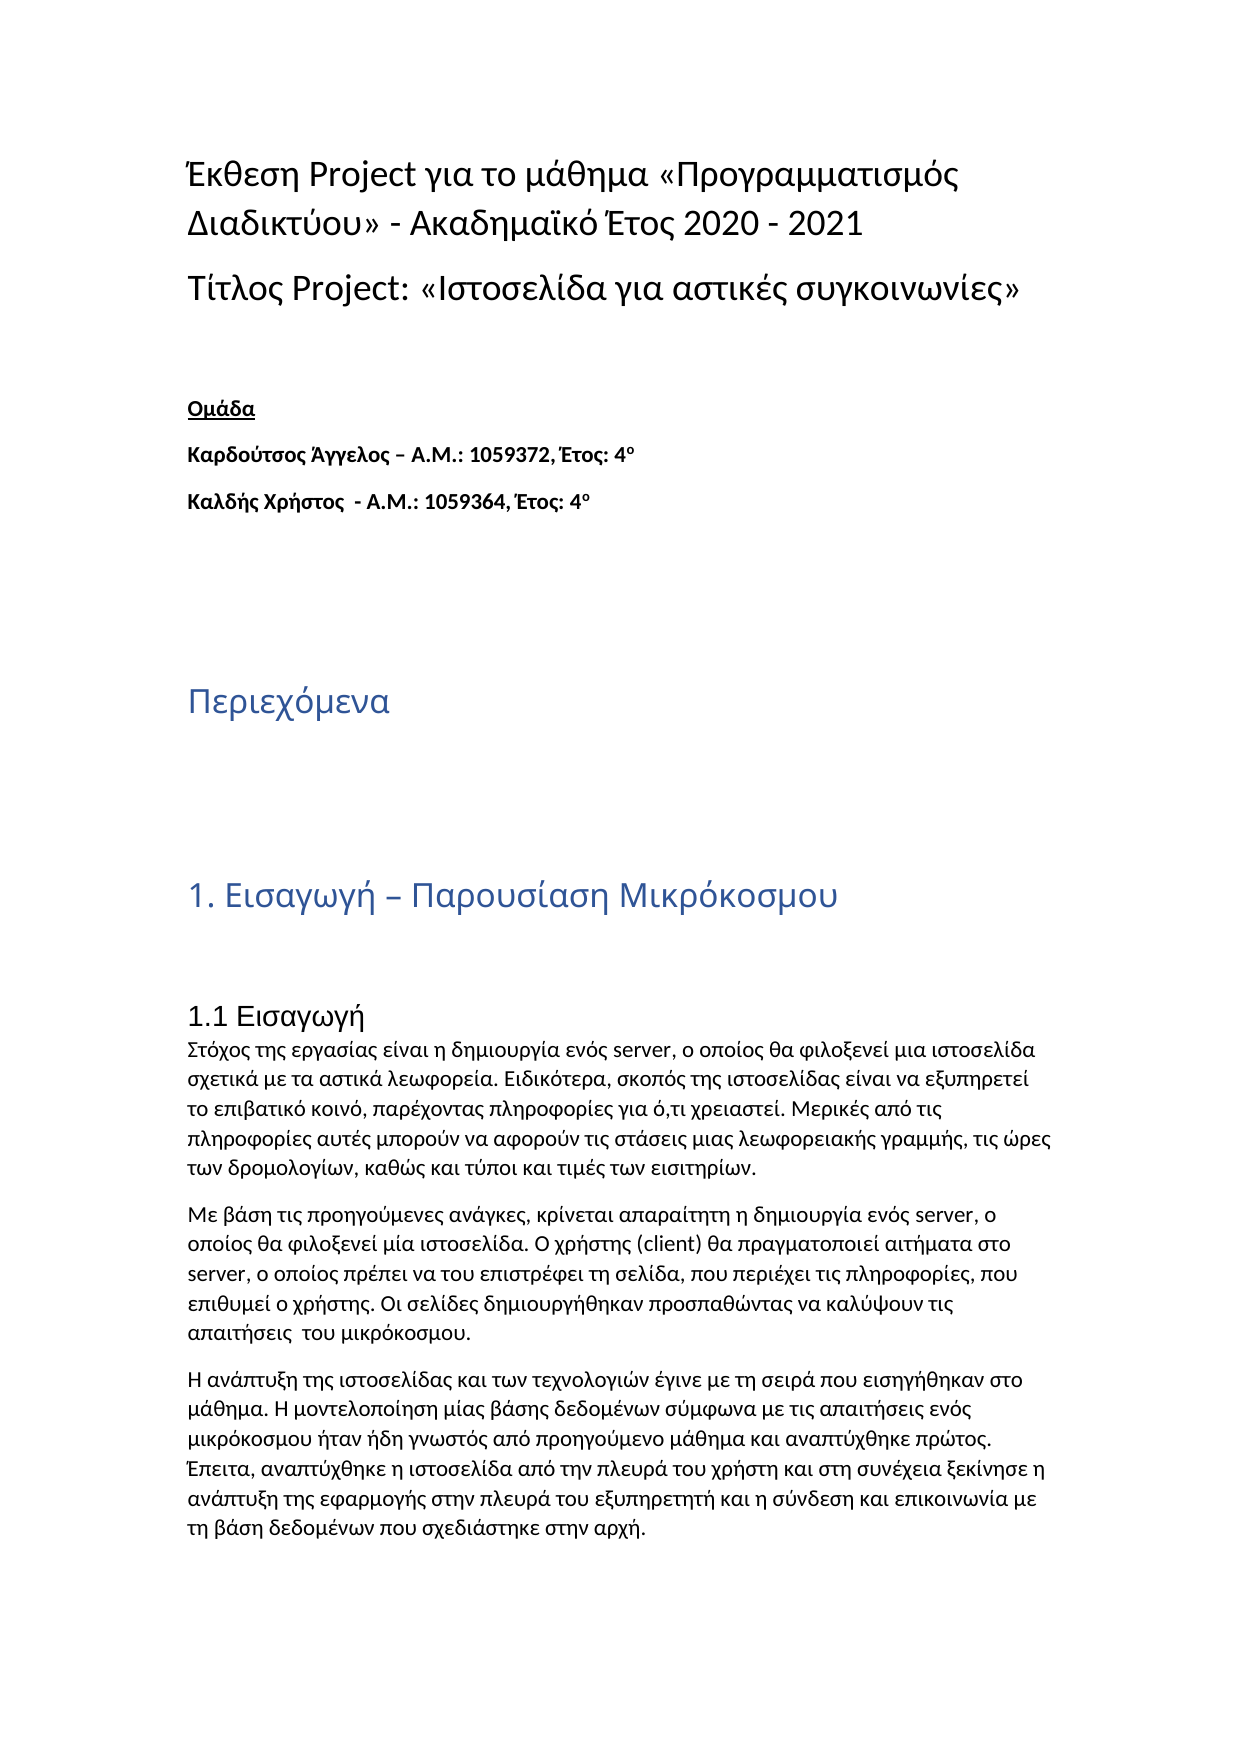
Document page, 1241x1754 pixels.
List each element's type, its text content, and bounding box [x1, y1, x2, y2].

text Τίτλος Project: «Ιστοσελίδα για αστικές συγκοινωνίες» [187, 264, 1053, 309]
text Ομάδα [187, 394, 1053, 422]
text Καρδούτσος Άγγελος – Α.Μ.: 1059372, Έτος: 4ο [187, 441, 1053, 468]
subtitle 1. Εισαγωγή – Παρουσίαση Μικρόκοσμου [187, 872, 1053, 917]
subtitle Περιεχόμενα [187, 678, 1053, 723]
text Στόχος της εργασίας είναι η δημιουργία ενός server, ο οποίος θα φιλοξενεί μια ιστοσελίδα σχετικά με τα αστικά λεωφορεία. Ειδικότερα, σκοπός της ιστοσελίδας είναι να εξυπηρετεί το επιβατικό κοινό, παρέχοντας πληροφορίες για ό,τι χρειαστεί. Μερικές από τις πληροφορίες αυτές μπορούν να αφορούν τις στάσεις μιας λεωφορειακής γραμμής, τις ώρες των δρομολογίων, καθώς και τύποι και τιμές των εισιτηρίων. [187, 1035, 1053, 1181]
text Έκθεση Project για το μάθημα «Προγραμματισμός Διαδικτύου» - Ακαδημαϊκό Έτος 2020 - 2021 [187, 150, 1053, 244]
text Καλδής Χρήστος - Α.Μ.: 1059364, Έτος: 4ο [187, 487, 1053, 515]
text Η ανάπτυξη της ιστοσελίδας και των τεχνολογιών έγινε με τη σειρά που εισηγήθηκαν στο μάθημα. Η μοντελοποίηση μίας βάσης δεδομένων σύμφωνα με τις απαιτήσεις ενός μικρόκοσμου ήταν ήδη γνωστός από προηγούμενο μάθημα και αναπτύχθηκε πρώτος. Έπειτα, αναπτύχθηκε η ιστοσελίδα από την πλευρά του χρήστη και στη συνέχεια ξεκίνησε η ανάπτυξη της εφαρμογής στην πλευρά του εξυπηρετητή και η σύνδεση και επικοινωνία με τη βάση δεδομένων που σχεδιάστηκε στην αρχή. [187, 1365, 1053, 1541]
subtitle 1.1 Εισαγωγή [187, 999, 1053, 1033]
text Με βάση τις προηγούμενες ανάγκες, κρίνεται απαραίτητη η δημιουργία ενός server, ο οποίος θα φιλοξενεί μία ιστοσελίδα. Ο χρήστης (client) θα πραγματοποιεί αιτήματα στο server, ο οποίος πρέπει να του επιστρέφει τη σελίδα, που περιέχει τις πληροφορίες, που επιθυμεί ο χρήστης. Οι σελίδες δημιουργήθηκαν προσπαθώντας να καλύψουν τις απαιτήσεις του μικρόκοσμου. [187, 1200, 1053, 1347]
